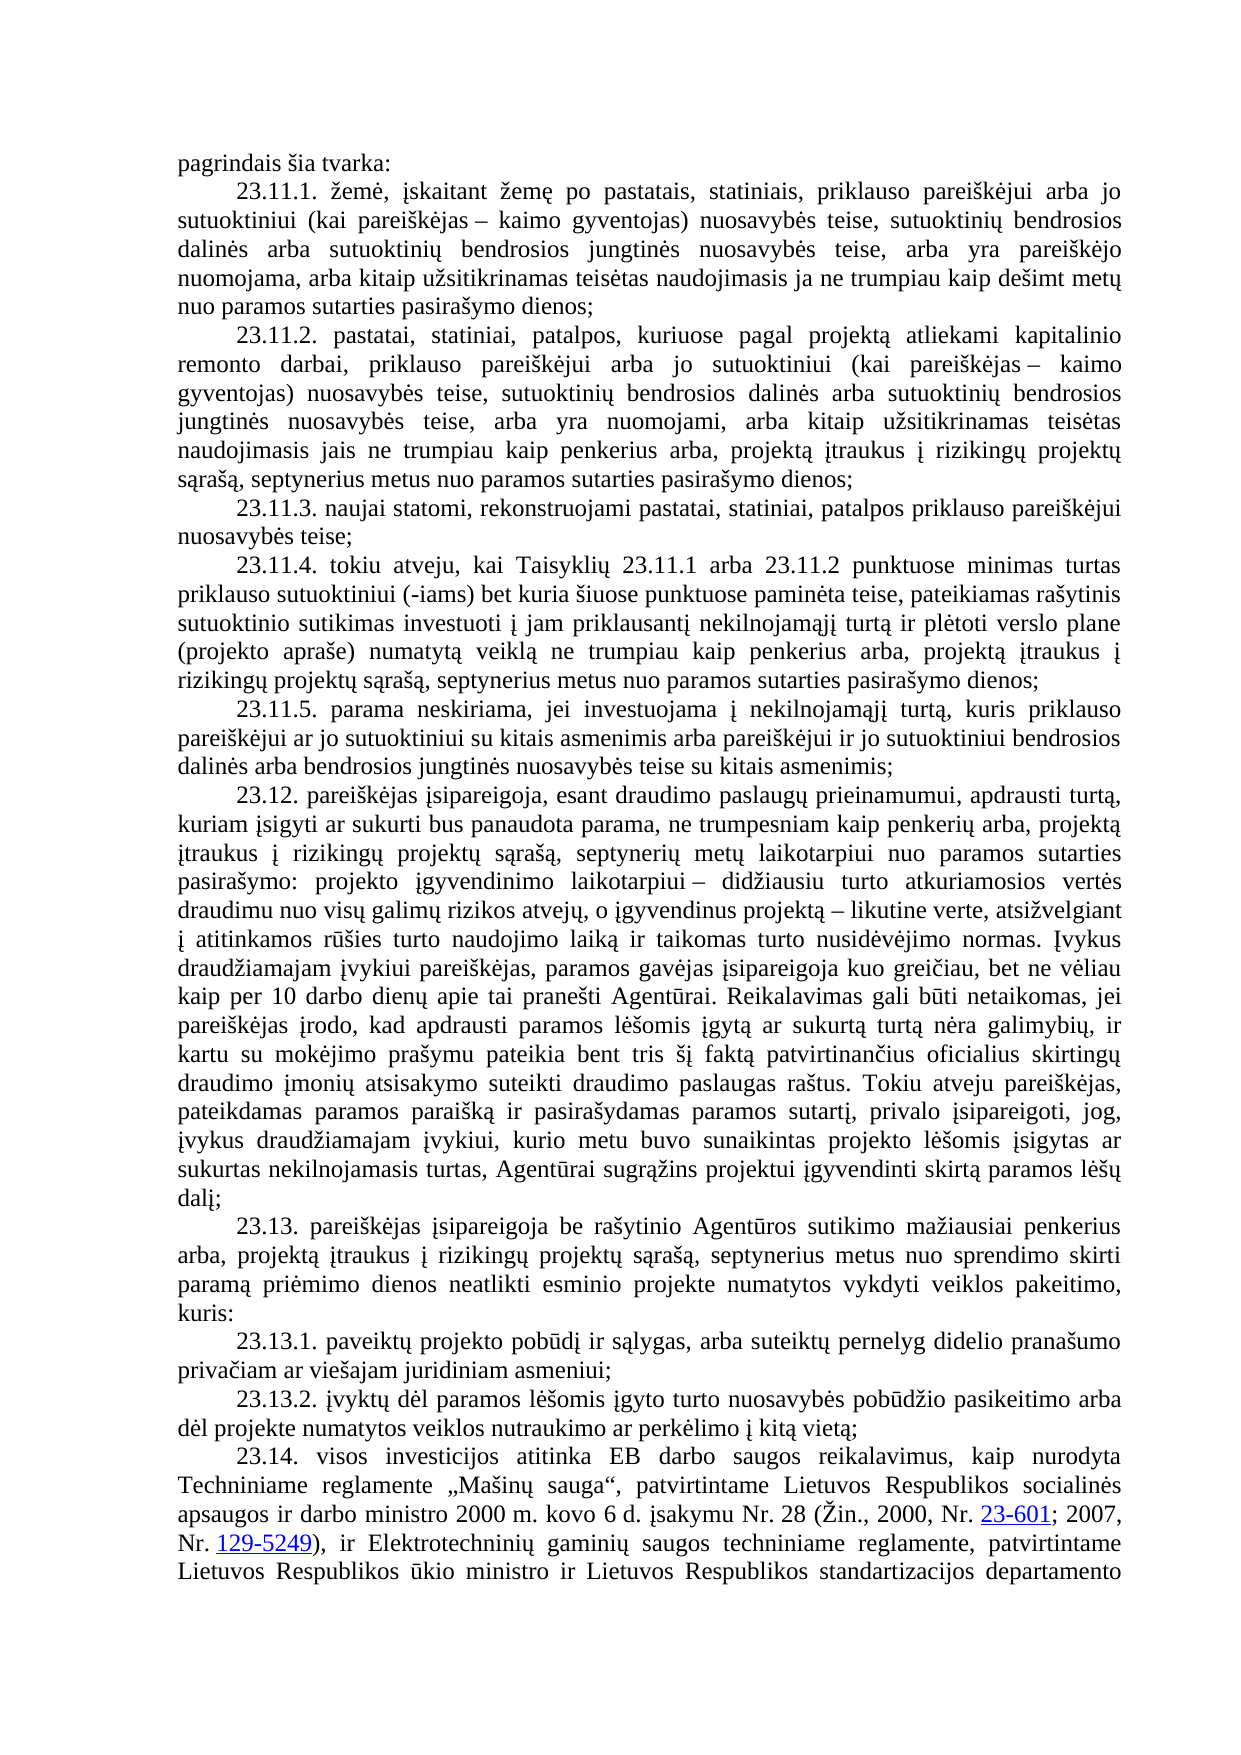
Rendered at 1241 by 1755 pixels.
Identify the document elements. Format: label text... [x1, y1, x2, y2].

text 23.11.5. parama neskiriama, jei investuojama į nekilnojamąjį turtą, kuris priklauso pareiškėjui ar jo sutuoktiniui su kitais asmenimis arba pareiškėjui ir jo sutuoktiniui bendrosios dalinės arba bendrosios jungtinės nuosavybės teise su kitais asmenimis; [177, 694, 1122, 780]
text 23.11.4. tokiu atveju, kai Taisyklių 23.11.1 arba 23.11.2 punktuose minimas turtas priklauso sutuoktiniui (-iams) bet kuria šiuose punktuose paminėta teise, pateikiamas rašytinis sutuoktinio sutikimas investuoti į jam priklausantį nekilnojamąjį turtą ir plėtoti verslo plane (projekto apraše) numatytą veiklą ne trumpiau kaip penkerius arba, projektą įtraukus į rizikingų projektų sąrašą, septynerius metus nuo paramos sutarties pasirašymo dienos; [177, 550, 1122, 694]
text 23.11.1. žemė, įskaitant žemę po pastatais, statiniais, priklauso pareiškėjui arba jo sutuoktiniui (kai pareiškėjas – kaimo gyventojas) nuosavybės teise, sutuoktinių bendrosios dalinės arba sutuoktinių bendrosios jungtinės nuosavybės teise, arba yra pareiškėjo nuomojama, arba kitaip užsitikrinamas teisėtas naudojimasis ja ne trumpiau kaip dešimt metų nuo paramos sutarties pasirašymo dienos; [177, 176, 1122, 320]
text 23.13.1. paveiktų projekto pobūdį ir sąlygas, arba suteiktų pernelyg didelio pranašumo privačiam ar viešajam juridiniam asmeniui; [177, 1326, 1122, 1384]
text pagrindais šia tvarka: [177, 148, 1122, 176]
text 23.13.2. įvyktų dėl paramos lėšomis įgyto turto nuosavybės pobūdžio pasikeitimo arba dėl projekte numatytos veiklos nutraukimo ar perkėlimo į kitą vietą; [177, 1384, 1122, 1441]
text 23.12. pareiškėjas įsipareigoja, esant draudimo paslaugų prieinamumui, apdrausti turtą, kuriam įsigyti ar sukurti bus panaudota parama, ne trumpesniam kaip penkerių arba, projektą įtraukus į rizikingų projektų sąrašą, septynerių metų laikotarpiui nuo paramos sutarties pasirašymo: projekto įgyvendinimo laikotarpiui – didžiausiu turto atkuriamosios vertės draudimu nuo visų galimų rizikos atvejų, o įgyvendinus projektą – likutine verte, atsižvelgiant į atitinkamos rūšies turto naudojimo laiką ir taikomas turto nusidėvėjimo normas. Įvykus draudžiamajam įvykiui pareiškėjas, paramos gavėjas įsipareigoja kuo greičiau, bet ne vėliau kaip per 10 darbo dienų apie tai pranešti Agentūrai. Reikalavimas gali būti netaikomas, jei pareiškėjas įrodo, kad apdrausti paramos lėšomis įgytą ar sukurtą turtą nėra galimybių, ir kartu su mokėjimo prašymu pateikia bent tris šį faktą patvirtinančius oficialius skirtingų draudimo įmonių atsisakymo suteikti draudimo paslaugas raštus. Tokiu atveju pareiškėjas, pateikdamas paramos paraišką ir pasirašydamas paramos sutartį, privalo įsipareigoti, jog, įvykus draudžiamajam įvykiui, kurio metu buvo sunaikintas projekto lėšomis įsigytas ar sukurtas nekilnojamasis turtas, Agentūrai sugrąžins projektui įgyvendinti skirtą paramos lėšų dalį; [177, 780, 1122, 1211]
text 23.11.2. pastatai, statiniai, patalpos, kuriuose pagal projektą atliekami kapitalinio remonto darbai, priklauso pareiškėjui arba jo sutuoktiniui (kai pareiškėjas – kaimo gyventojas) nuosavybės teise, sutuoktinių bendrosios dalinės arba sutuoktinių bendrosios jungtinės nuosavybės teise, arba yra nuomojami, arba kitaip užsitikrinamas teisėtas naudojimasis jais ne trumpiau kaip penkerius arba, projektą įtraukus į rizikingų projektų sąrašą, septynerius metus nuo paramos sutarties pasirašymo dienos; [177, 320, 1122, 493]
text 23.14. visos investicijos atitinka EB darbo saugos reikalavimus, kaip nurodyta Techniniame reglamente „Mašinų sauga“, patvirtintame Lietuvos Respublikos socialinės apsaugos ir darbo ministro 2000 m. kovo 6 d. įsakymu Nr. 28 (Žin., 2000, Nr. 23-601; 2007, Nr. 129-5249), ir Elektrotechninių gaminių saugos techniniame reglamente, patvirtintame Lietuvos Respublikos ūkio ministro ir Lietuvos Respublikos standartizacijos departamento [177, 1441, 1122, 1585]
text 23.13. pareiškėjas įsipareigoja be rašytinio Agentūros sutikimo mažiausiai penkerius arba, projektą įtraukus į rizikingų projektų sąrašą, septynerius metus nuo sprendimo skirti paramą priėmimo dienos neatlikti esminio projekte numatytos vykdyti veiklos pakeitimo, kuris: [177, 1211, 1122, 1326]
text 23.11.3. naujai statomi, rekonstruojami pastatai, statiniai, patalpos priklauso pareiškėjui nuosavybės teise; [177, 493, 1122, 550]
